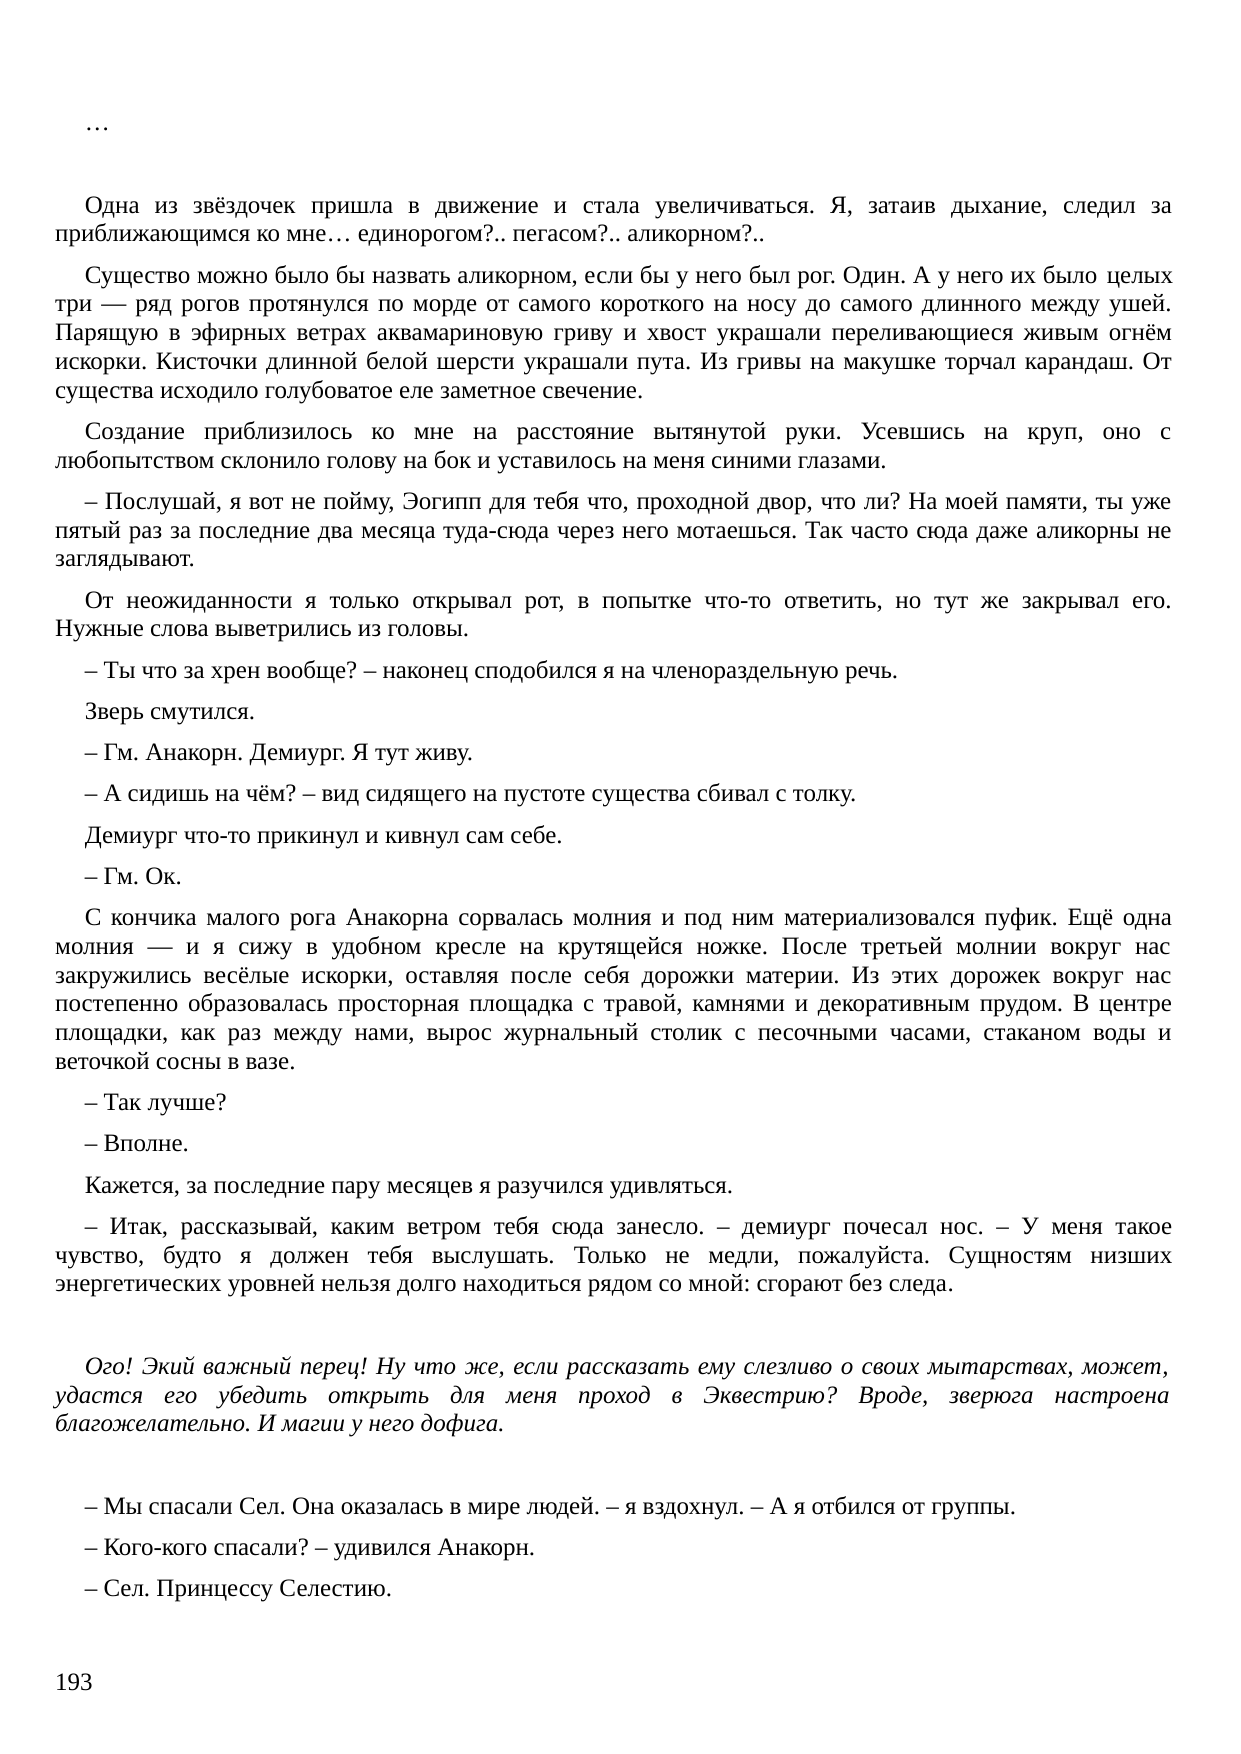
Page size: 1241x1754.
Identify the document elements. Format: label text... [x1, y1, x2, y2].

text Существо можно было бы назвать аликорном, если бы у него был рог. Один. А у него их было целых три — ряд рогов протянулся по морде от самого короткого на носу до самого длинного между ушей. Парящую в эфирных ветрах аквамариновую гриву и хвост украшали переливающиеся живым огнём искорки. Кисточки длинной белой шерсти украшали пута. Из гривы на макушке торчал карандаш. От существа исходило голубоватое еле заметное свечение. [55, 260, 1173, 403]
text Ого! Экий важный перец! Ну что же, если рассказать ему слезливо о своих мытарствах, может, удастся его убедить открыть для меня проход в Эквестрию? Вроде, зверюга настроена благожелательно. И магии у него дофига. [55, 1351, 1173, 1437]
text Кажется, за последние пару месяцев я разучился удивляться. [55, 1170, 1173, 1198]
text … [55, 107, 1173, 136]
text – Кого-кого спасали? – удивился Анакорн. [55, 1532, 1173, 1561]
text – А сидишь на чём? – вид сидящего на пустоте существа сбивал с толку. [55, 778, 1173, 807]
text – Послушай, я вот не пойму, Эогипп для тебя что, проходной двор, что ли? На моей памяти, ты уже пятый раз за последние два месяца туда-сюда через него мотаешься. Так часто сюда даже аликорны не заглядывают. [55, 486, 1173, 572]
text – Сел. Принцессу Селестию. [55, 1573, 1173, 1602]
text С кончика малого рога Анакорна сорвалась молния и под ним материализовался пуфик. Ещё одна молния — и я сижу в удобном кресле на крутящейся ножке. После третьей молнии вокруг нас закружились весёлые искорки, оставляя после себя дорожки материи. Из этих дорожек вокруг нас постепенно образовалась просторная площадка с травой, камнями и декоративным прудом. В центре площадки, как раз между нами, вырос журнальный столик с песочными часами, стаканом воды и веточкой сосны в вазе. [55, 902, 1173, 1075]
text – Мы спасали Сел. Она оказалась в мире людей. – я вздохнул. – А я отбился от группы. [55, 1491, 1173, 1520]
text – Ты что за хрен вообще? – наконец сподобился я на членораздельную речь. [55, 655, 1173, 683]
text – Итак, рассказывай, каким ветром тебя сюда занесло. – демиург почесал нос. – У меня такое чувство, будто я должен тебя выслушать. Только не медли, пожалуйста. Сущностям низших энергетических уровней нельзя долго находиться рядом со мной: сгорают без следа. [55, 1211, 1173, 1297]
text – Вполне. [55, 1128, 1173, 1157]
text От неожиданности я только открывал рот, в попытке что-то ответить, но тут же закрывал его. Нужные слова выветрились из головы. [55, 585, 1173, 642]
text Демиург что-то прикинул и кивнул сам себе. [55, 820, 1173, 848]
text – Так лучше? [55, 1087, 1173, 1116]
text – Гм. Ок. [55, 861, 1173, 890]
text – Гм. Анакорн. Демиург. Я тут живу. [55, 737, 1173, 766]
text Одна из звёздочек пришла в движение и стала увеличиваться. Я, затаив дыхание, следил за приближающимся ко мне… единорогом?.. пегасом?.. аликорном?.. [55, 190, 1173, 247]
text Зверь смутился. [55, 696, 1173, 725]
text Создание приблизилось ко мне на расстояние вытянутой руки. Усевшись на круп, оно с любопытством склонило голову на бок и уставилось на меня синими глазами. [55, 416, 1173, 473]
